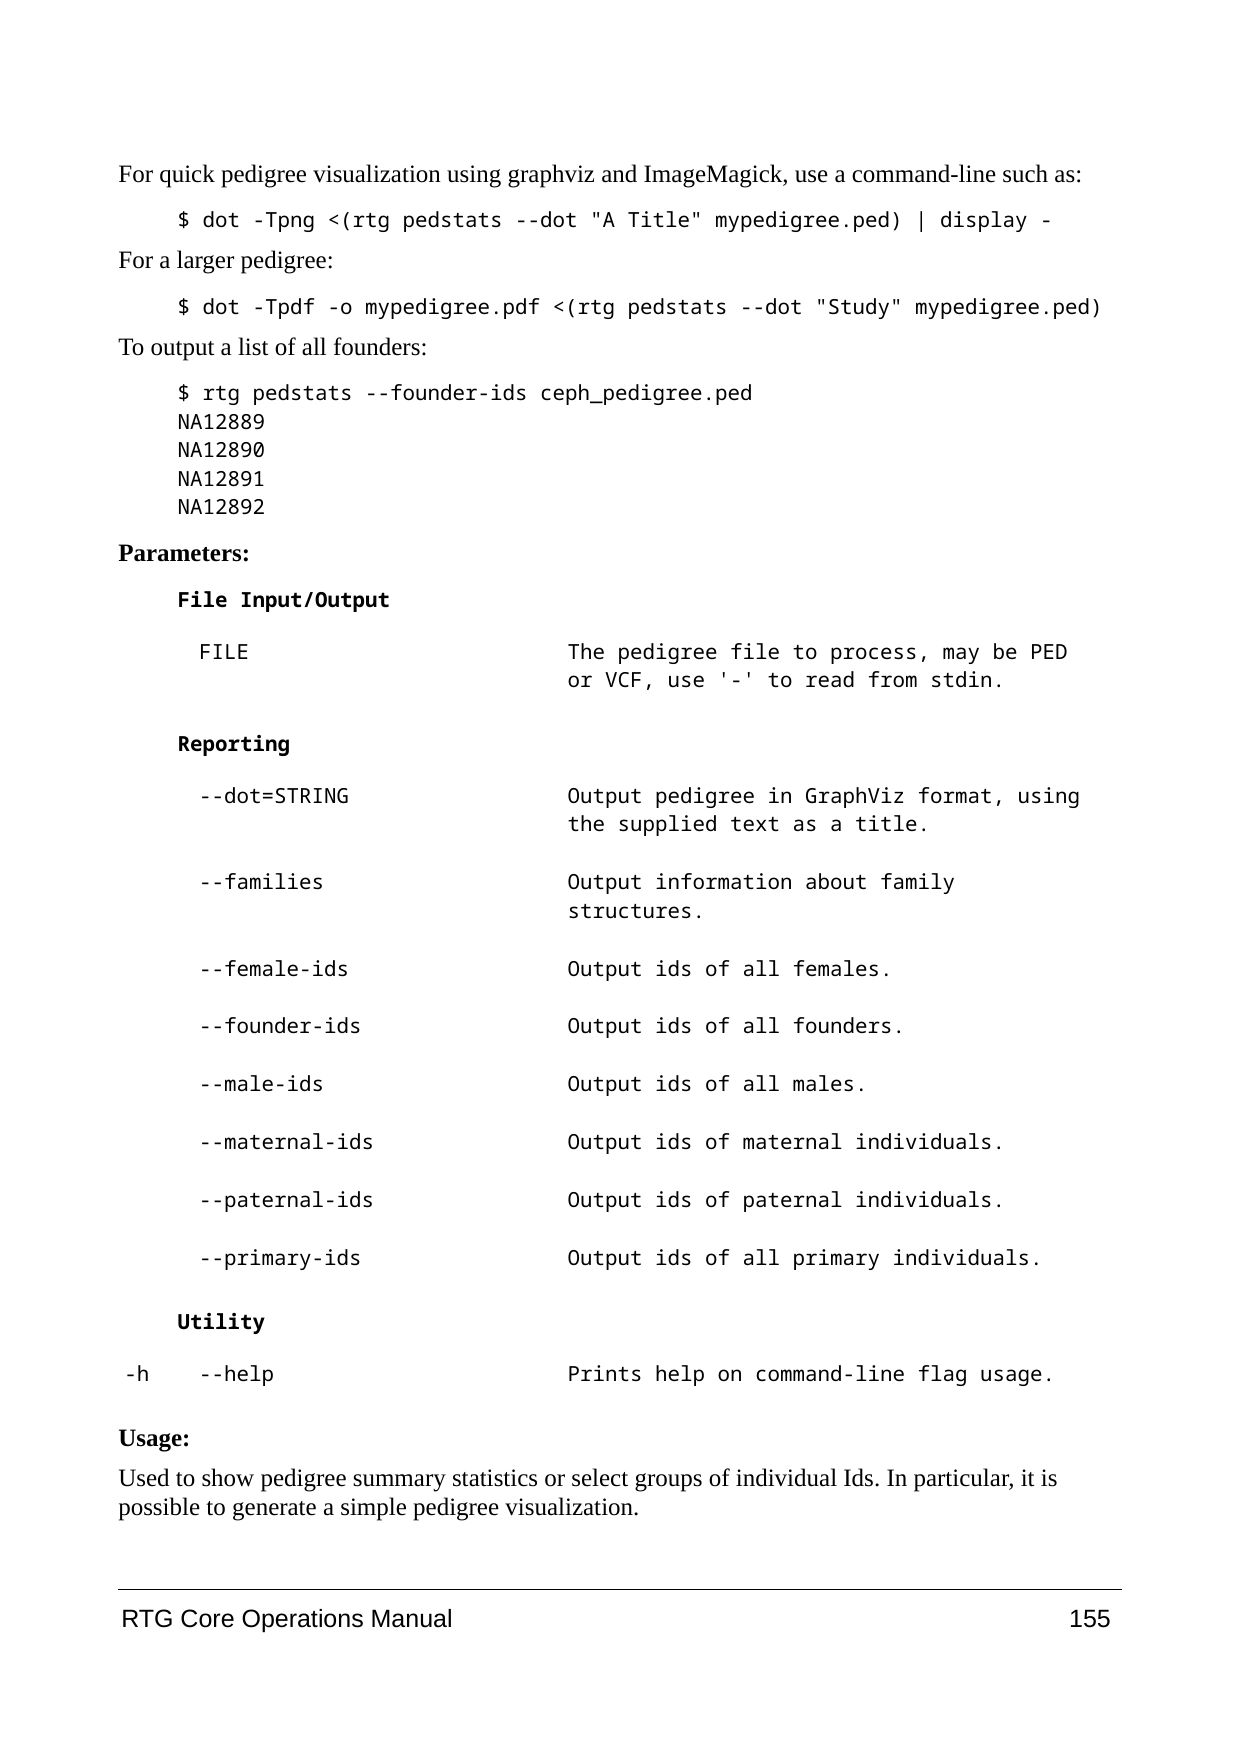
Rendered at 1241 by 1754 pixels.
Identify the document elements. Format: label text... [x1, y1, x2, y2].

table_cell --primary-ids [193, 1232, 561, 1289]
table_header -h [118, 1348, 193, 1405]
text Used to show pedigree summary statistics or select groups of individual Ids. In particular, it is possible to generate a simple pedigree visualization. [118, 1463, 1122, 1521]
table_cell Output ids of maternal individuals. [561, 1116, 1093, 1174]
table_cell Output ids of all males. [561, 1058, 1093, 1116]
subtitle Usage: [118, 1423, 1122, 1452]
table_cell --maternal-ids [193, 1116, 561, 1174]
table_cell --founder-ids [193, 1000, 561, 1058]
table_cell [118, 1116, 193, 1174]
table_header --dot=STRING [193, 769, 561, 856]
table_header Prints help on command-line flag usage. [561, 1348, 1093, 1405]
text To output a list of all founders: [118, 332, 1122, 361]
table_header [118, 625, 193, 711]
table_header The pedigree file to process, may be PED or VCF, use '-' to read from stdin. [561, 625, 1093, 711]
table_cell --male-ids [193, 1058, 561, 1116]
text Reporting [177, 729, 1122, 757]
text $ dot -Tpdf -o mypedigree.pdf <(rtg pedstats --dot "Study" mypedigree.ped) [177, 292, 1122, 320]
table_cell --families [193, 856, 561, 942]
table_cell Output ids of all founders. [561, 1000, 1093, 1058]
table_cell Output information about family structures. [561, 856, 1093, 942]
table_cell --paternal-ids [193, 1174, 561, 1232]
table_header --help [193, 1348, 561, 1405]
text NA12891 [177, 464, 1122, 492]
text $ rtg pedstats --founder-ids ceph_pedigree.ped [177, 378, 1122, 407]
table_cell [118, 942, 193, 1000]
table_cell [118, 856, 193, 942]
table_cell [118, 1174, 193, 1232]
table_cell Output ids of paternal individuals. [561, 1174, 1093, 1232]
text NA12890 [177, 435, 1122, 464]
text For quick pedigree visualization using graphviz and ImageMagick, use a command-line such as: [118, 159, 1122, 187]
text $ dot -Tpng <(rtg pedstats --dot "A Title" mypedigree.ped) | display - [177, 205, 1122, 233]
text NA12889 [177, 407, 1122, 435]
table_cell Output ids of all primary individuals. [561, 1232, 1093, 1289]
table_cell [118, 1232, 193, 1289]
table_header [118, 769, 193, 856]
table_cell Output ids of all females. [561, 942, 1093, 1000]
subtitle Parameters: [118, 538, 1122, 567]
table_cell [118, 1058, 193, 1116]
table_header Output pedigree in GraphViz format, using the supplied text as a title. [561, 769, 1093, 856]
text For a larger pedigree: [118, 245, 1122, 274]
text Utility [177, 1307, 1122, 1336]
table_cell --female-ids [193, 942, 561, 1000]
text NA12892 [177, 492, 1122, 521]
table_cell [118, 1000, 193, 1058]
table_header FILE [193, 625, 561, 711]
text File Input/Output [177, 585, 1122, 613]
